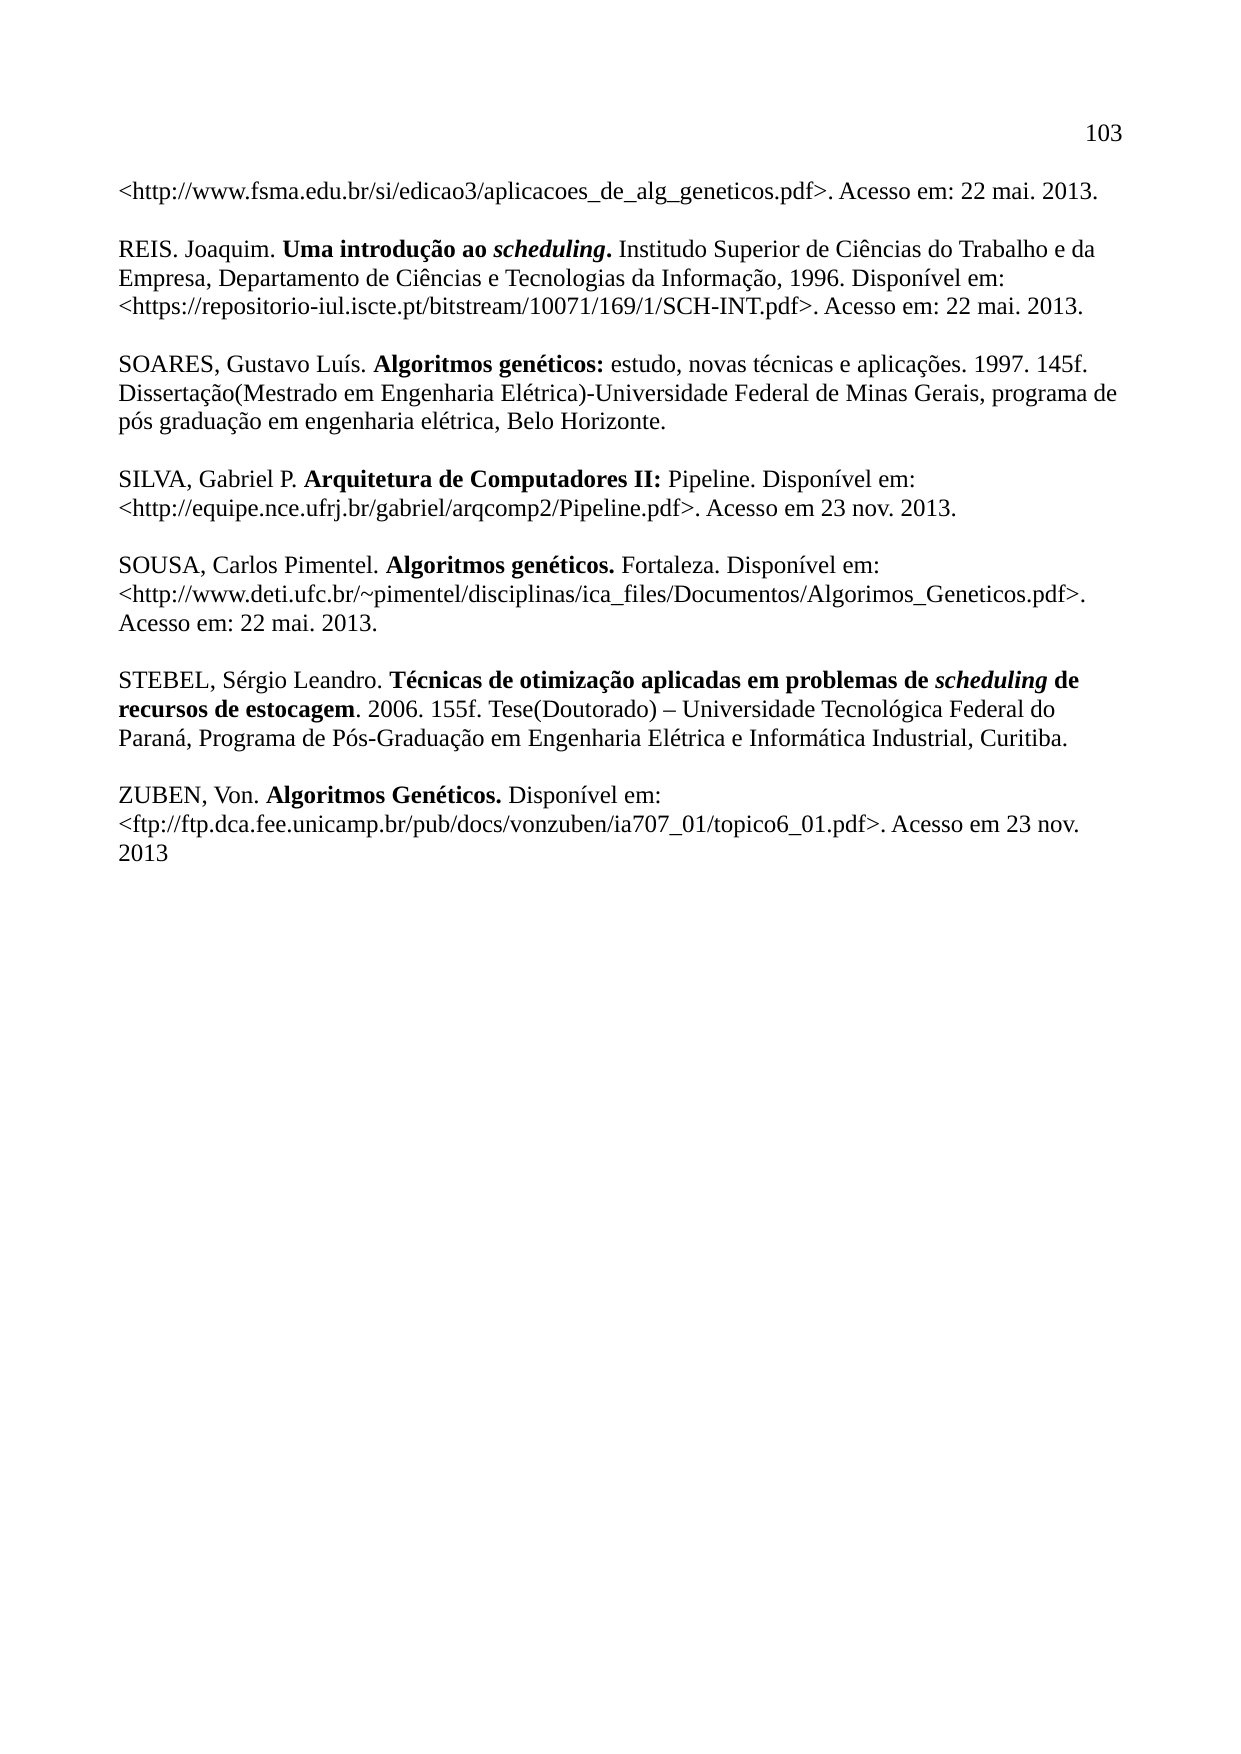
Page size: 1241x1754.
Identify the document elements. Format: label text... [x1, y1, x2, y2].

text STEBEL, Sérgio Leandro. Técnicas de otimização aplicadas em problemas de scheduling de recursos de estocagem. 2006. 155f. Tese(Doutorado) – Universidade Tecnológica Federal do Paraná, Programa de Pós-Graduação em Engenharia Elétrica e Informática Industrial, Curitiba. [118, 665, 1122, 751]
text SILVA, Gabriel P. Arquitetura de Computadores II: Pipeline. Disponível em: <http://equipe.nce.ufrj.br/gabriel/arqcomp2/Pipeline.pdf>. Acesso em 23 nov. 2013. [118, 464, 1122, 521]
text SOARES, Gustavo Luís. Algoritmos genéticos: estudo, novas técnicas e aplicações. 1997. 145f. Dissertação(Mestrado em Engenharia Elétrica)-Universidade Federal de Minas Gerais, programa de pós graduação em engenharia elétrica, Belo Horizonte. [118, 349, 1122, 435]
text SOUSA, Carlos Pimentel. Algoritmos genéticos. Fortaleza. Disponível em: <http://www.deti.ufc.br/~pimentel/disciplinas/ica_files/Documentos/Algorimos_Geneticos.pdf>. Acesso em: 22 mai. 2013. [118, 550, 1122, 636]
text ZUBEN, Von. Algoritmos Genéticos. Disponível em: <ftp://ftp.dca.fee.unicamp.br/pub/docs/vonzuben/ia707_01/topico6_01.pdf>. Acesso em 23 nov. 2013 [118, 780, 1122, 866]
text <http://www.fsma.edu.br/si/edicao3/aplicacoes_de_alg_geneticos.pdf>. Acesso em: 22 mai. 2013. [118, 176, 1122, 205]
text REIS. Joaquim. Uma introdução ao scheduling. Institudo Superior de Ciências do Trabalho e da Empresa, Departamento de Ciências e Tecnologias da Informação, 1996. Disponível em: <https://repositorio-iul.iscte.pt/bitstream/10071/169/1/SCH-INT.pdf>. Acesso em: 22 mai. 2013. [118, 234, 1122, 320]
